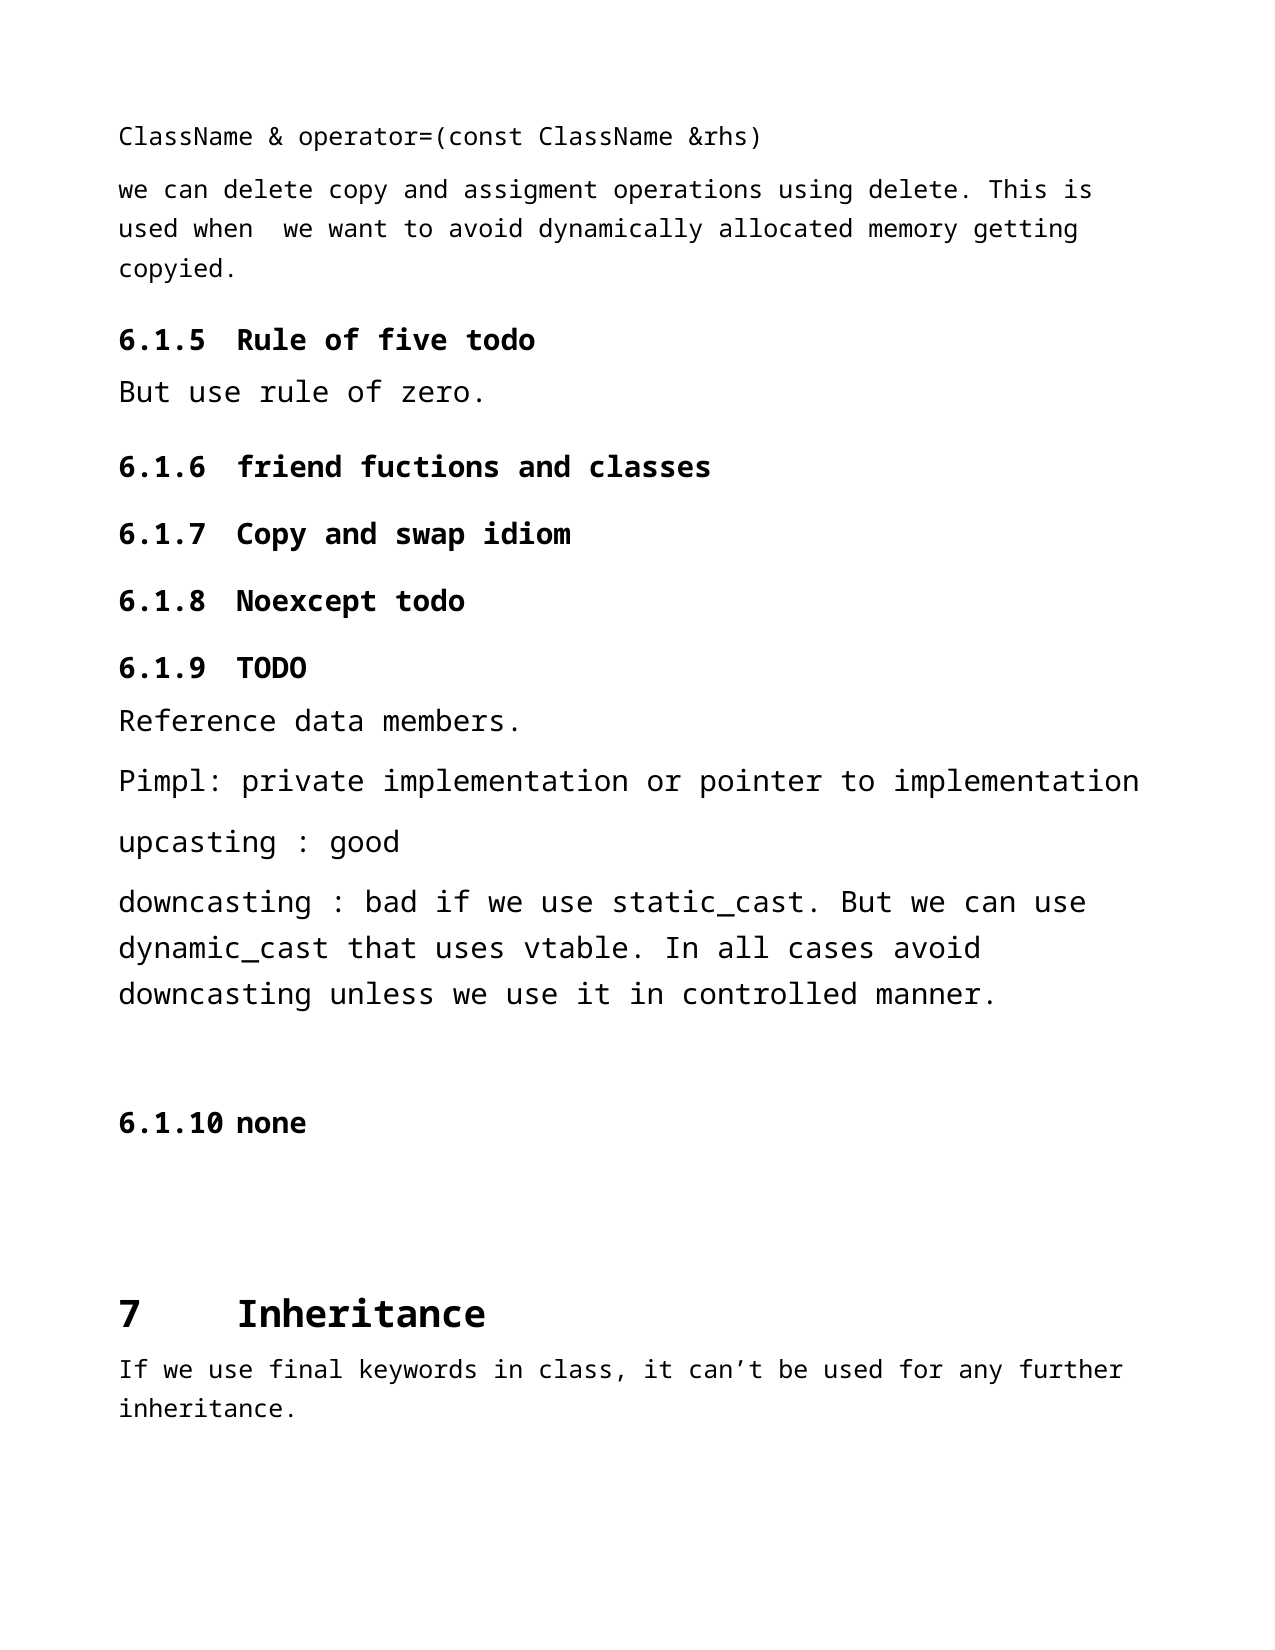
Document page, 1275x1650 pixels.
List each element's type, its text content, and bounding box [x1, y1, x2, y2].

text we can delete copy and assigment operations using delete. This is used when we want to avoid dynamically allocated memory getting copyied. [118, 172, 1157, 284]
text Reference data members. [118, 700, 1157, 740]
subtitle Inheritance [118, 1287, 1157, 1339]
subtitle friend fuctions and classes [118, 446, 1157, 486]
subtitle none [118, 1102, 1157, 1142]
text ClassName & operator=(const ClassName &rhs) [118, 118, 1157, 152]
subtitle Rule of five todo [118, 318, 1157, 358]
text downcasting : bad if we use static_cast. But we can use dynamic_cast that uses vtable. In all cases avoid downcasting unless we use it in controlled manner. [118, 881, 1157, 1013]
text But use rule of zero. [118, 371, 1157, 411]
subtitle Noexcept todo [118, 580, 1157, 620]
text Pimpl: private implementation or pointer to implementation [118, 760, 1157, 800]
text If we use final keywords in class, it can’t be used for any further inheritance. [118, 1351, 1157, 1424]
subtitle Copy and swap idiom [118, 513, 1157, 553]
subtitle TODO [118, 647, 1157, 687]
text upcasting : good [118, 821, 1157, 861]
